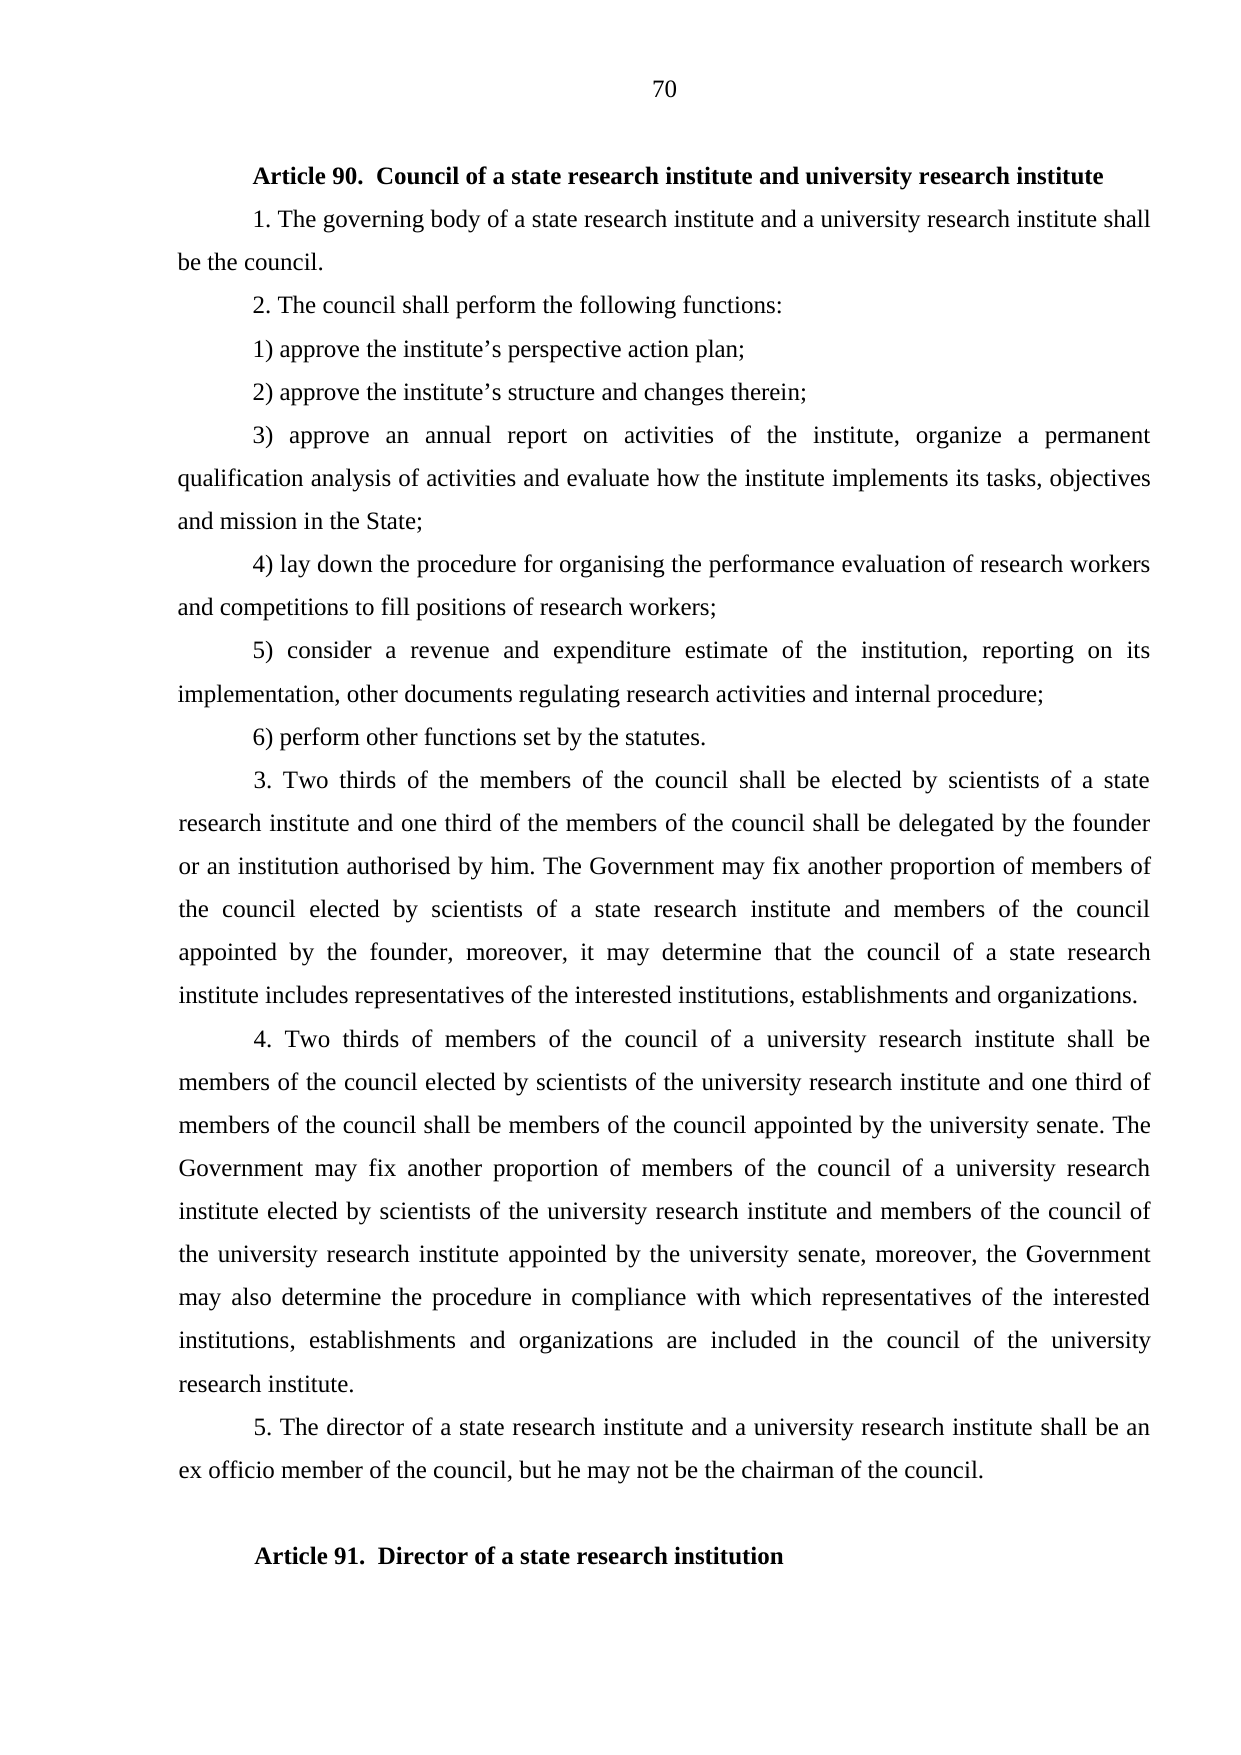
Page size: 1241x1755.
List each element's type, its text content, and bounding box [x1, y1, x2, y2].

text 5. The director of a state research institute and a university research institute shall be an ex officio member of the council, but he may not be the chairman of the council. [178, 1412, 1152, 1484]
text 3. Two thirds of the members of the council shall be elected by scientists of a state research institute and one third of the members of the council shall be delegated by the founder or an institution authorised by him. The Government may fix another proportion of members of the council elected by scientists of a state research institute and members of the council appointed by the founder, moreover, it may determine that the council of a state research institute includes representatives of the interested institutions, establishments and organizations. [178, 765, 1152, 1009]
text 4. Two thirds of members of the council of a university research institute shall be members of the council elected by scientists of the university research institute and one third of members of the council shall be members of the council appointed by the university senate. The Government may fix another proportion of members of the council of a university research institute elected by scientists of the university research institute and members of the council of the university research institute appointed by the university senate, moreover, the Government may also determine the procedure in compliance with which representatives of the interested institutions, establishments and organizations are included in the council of the university research institute. [178, 1024, 1152, 1397]
text 4) lay down the procedure for organising the performance evaluation of research workers and competitions to fill positions of research workers; [177, 549, 1152, 621]
text 1) approve the institute’s perspective action plan; [177, 334, 1152, 362]
text 2. The council shall perform the following functions: [177, 291, 1152, 319]
text 1. The governing body of a state research institute and a university research institute shall be the council. [177, 204, 1152, 276]
text Article 91. Director of a state research institution [179, 1541, 1152, 1570]
text 3) approve an annual report on activities of the institute, organize a permanent qualification analysis of activities and evaluate how the institute implements its tasks, objectives and mission in the State; [177, 420, 1152, 535]
text 5) consider a revenue and expenditure estimate of the institution, reporting on its implementation, other documents regulating research activities and internal procedure; [177, 636, 1152, 707]
text 6) perform other functions set by the statutes. [177, 722, 1152, 751]
text 2) approve the institute’s structure and changes therein; [177, 377, 1152, 406]
text Article 90. Council of a state research institute and university research institute [252, 161, 1152, 190]
